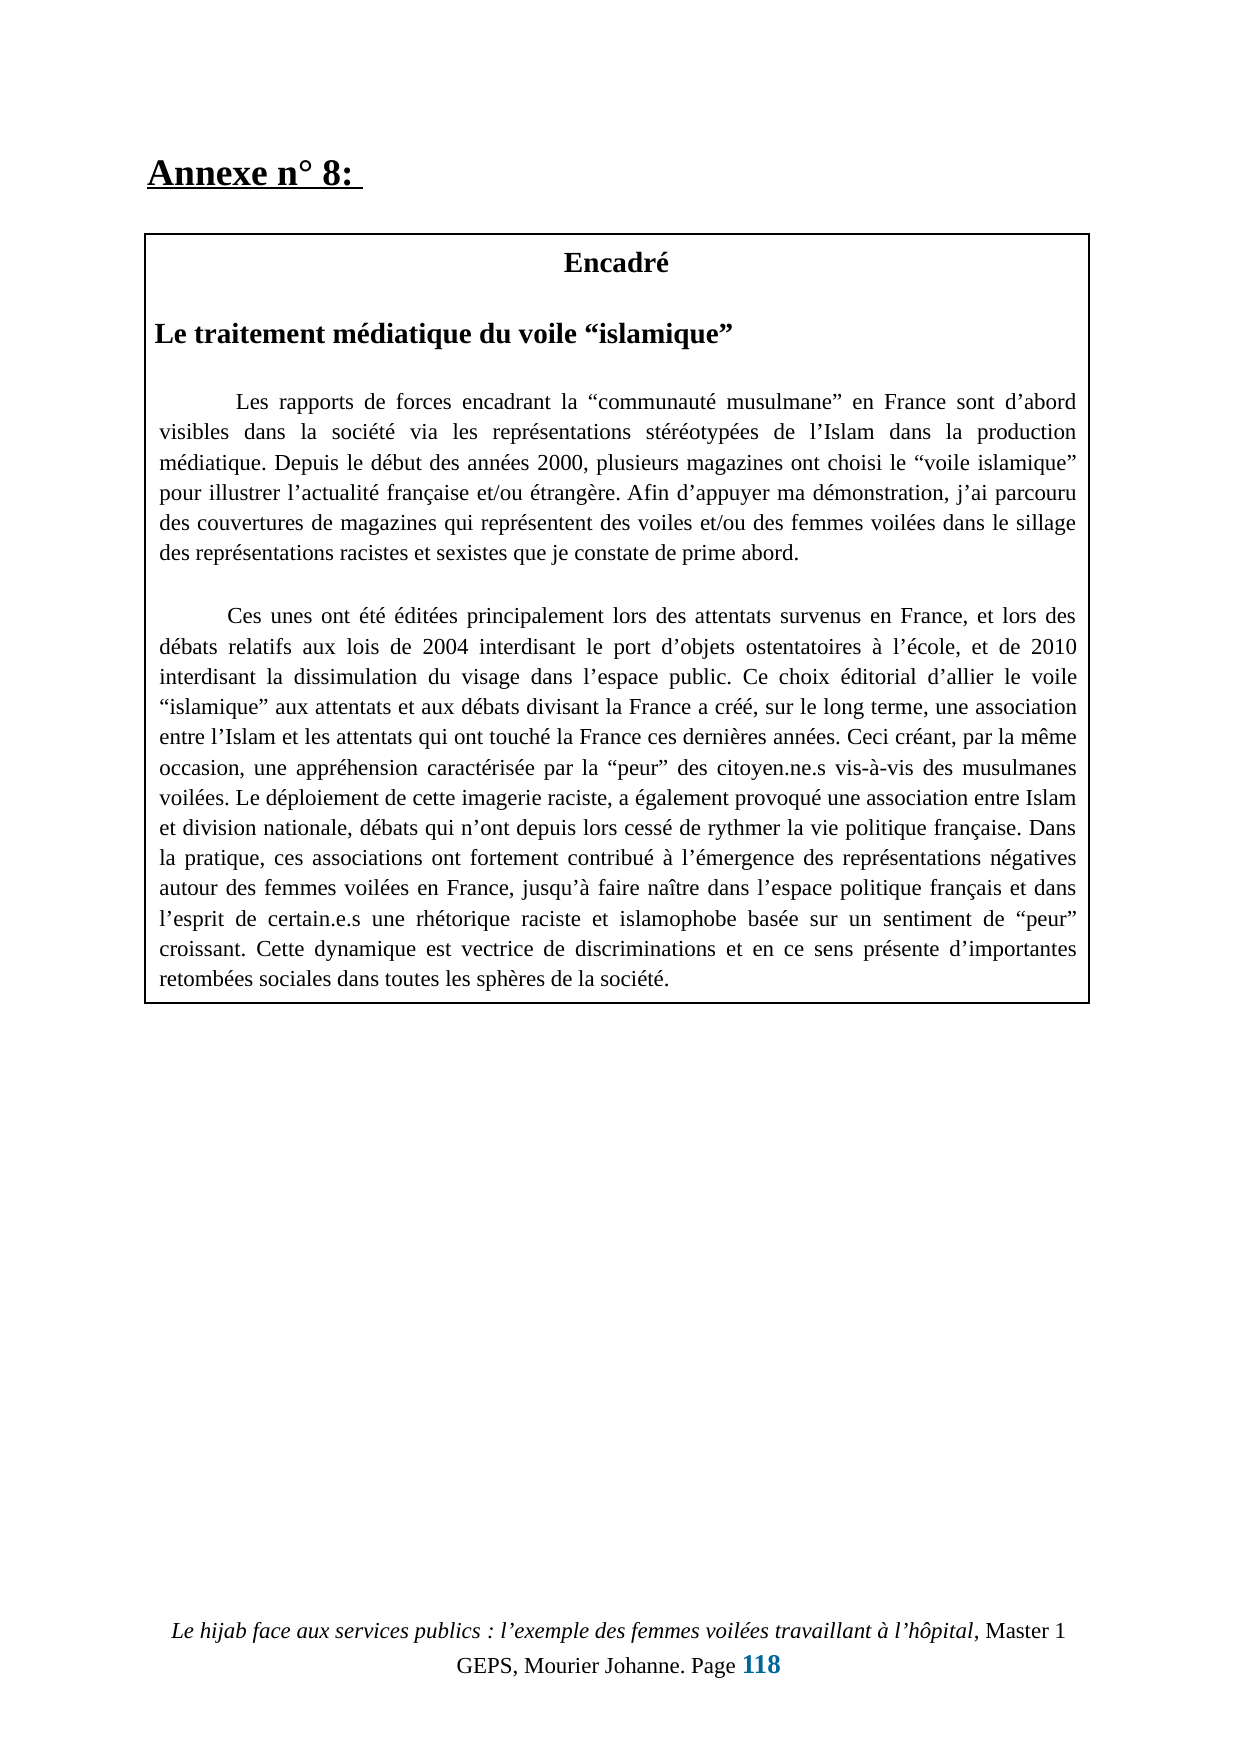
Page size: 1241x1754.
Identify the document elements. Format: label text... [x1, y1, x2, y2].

table_header Encadré Le traitement médiatique du voile “islamique” Les rapports de forces encadrant la “communauté musulmane” en France sont d’abord visibles dans la société via les représentations stéréotypées de l’Islam dans la production médiatique. Depuis le début des années 2000, plusieurs magazines ont choisi le “voile islamique” pour illustrer l’actualité française et/ou étrangère. Afin d’appuyer ma démonstration, j’ai parcouru des couvertures de magazines qui représentent des voiles et/ou des femmes voilées dans le sillage des représentations racistes et sexistes que je constate de prime abord. Ces unes ont été éditées principalement lors des attentats survenus en France, et lors des débats relatifs aux lois de 2004 interdisant le port d’objets ostentatoires à l’école, et de 2010 interdisant la dissimulation du visage dans l’espace public. Ce choix éditorial d’allier le voile “islamique” aux attentats et aux débats divisant la France a créé, sur le long terme, une association entre l’Islam et les attentats qui ont touché la France ces dernières années. Ceci créant, par la même occasion, une appréhension caractérisée par la “peur” des citoyen.ne.s vis-à-vis des musulmanes voilées. Le déploiement de cette imagerie raciste, a également provoqué une association entre Islam et division nationale, débats qui n’ont depuis lors cessé de rythmer la vie politique française. Dans la pratique, ces associations ont fortement contribué à l’émergence des représentations négatives autour des femmes voilées en France, jusqu’à faire naître dans l’espace politique français et dans l’esprit de certain.e.s une rhétorique raciste et islamophobe basée sur un sentiment de “peur” croissant. Cette dynamique est vectrice de discriminations et en ce sens présente d’importantes retombées sociales dans toutes les sphères de la société. [146, 235, 1088, 1002]
text Annexe n° 8: [147, 150, 1090, 193]
